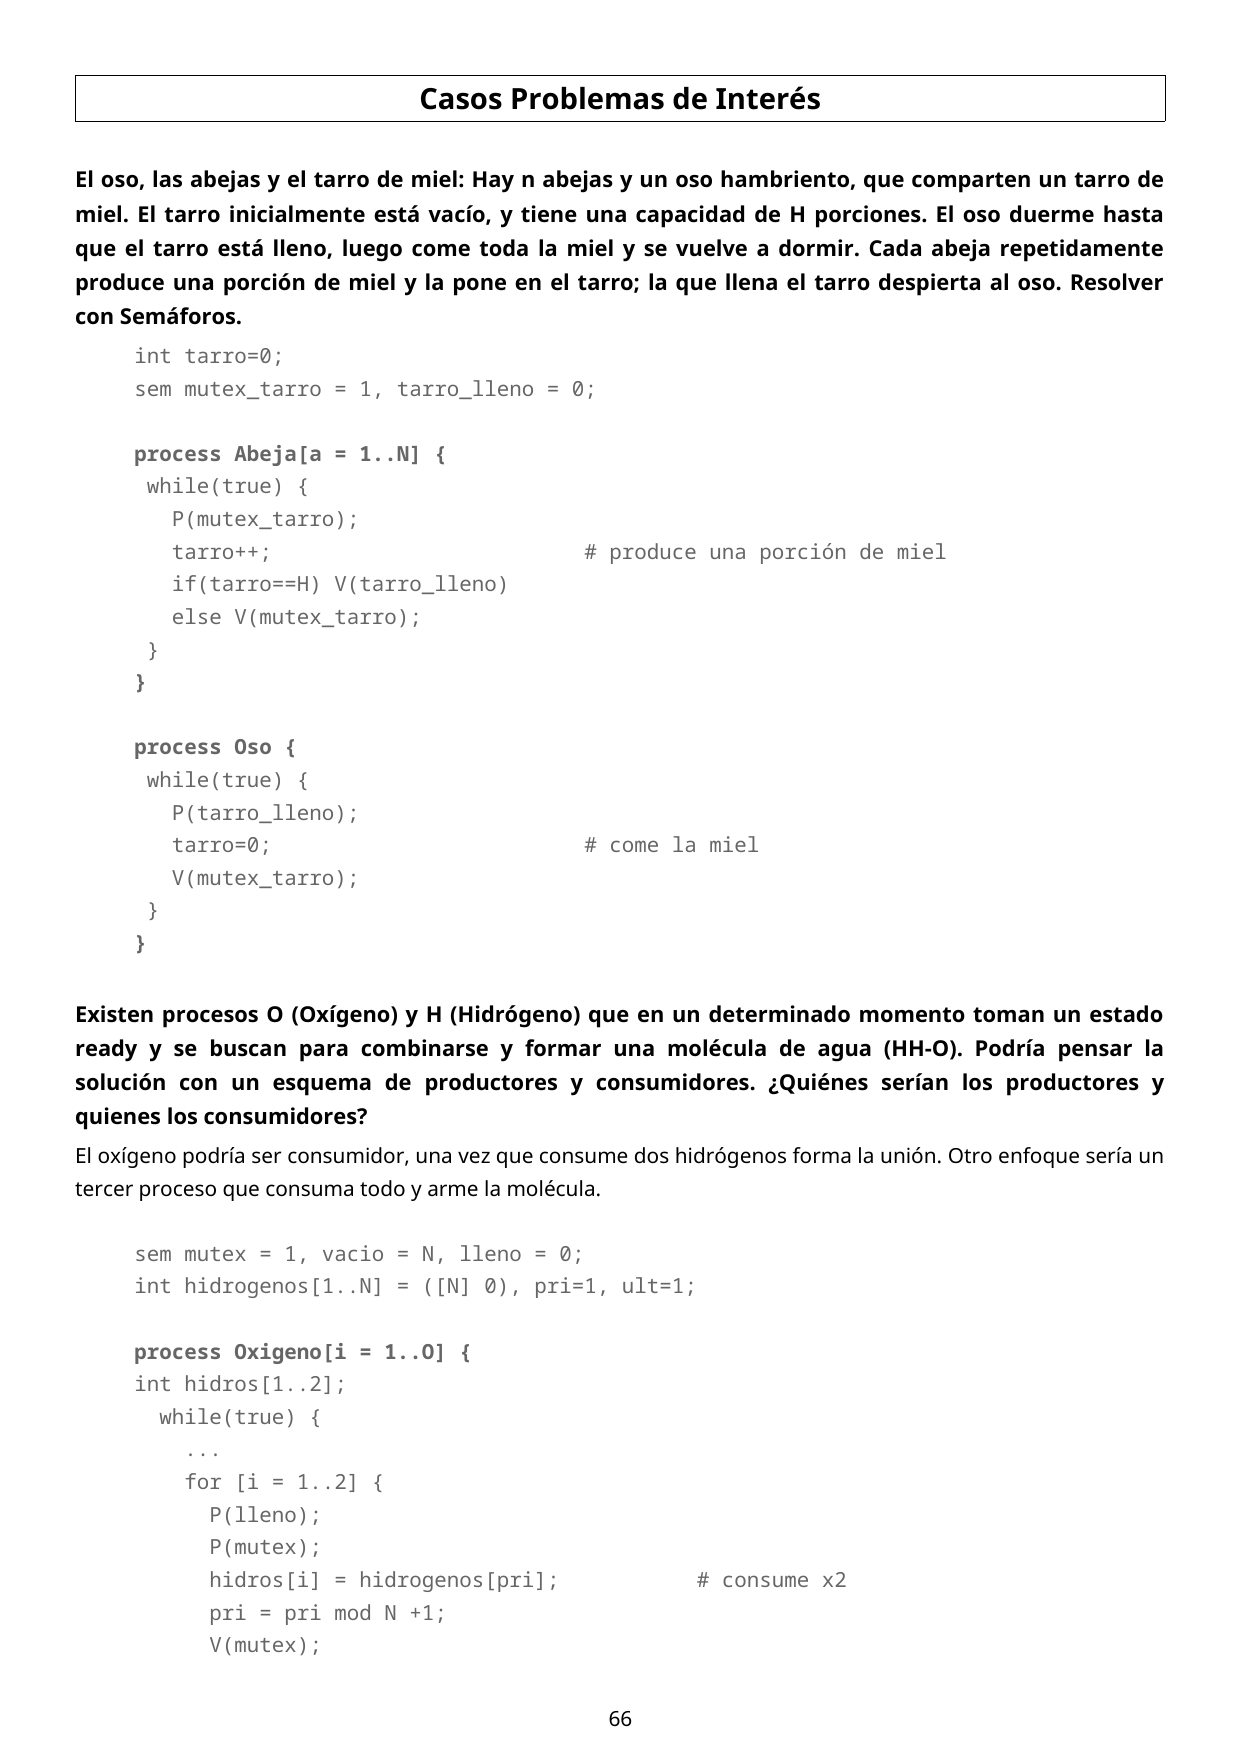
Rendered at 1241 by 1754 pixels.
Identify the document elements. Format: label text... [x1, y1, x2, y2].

text int tarro=0; [134, 341, 1165, 370]
text } [134, 667, 1165, 696]
text int hidros[1..2]; [134, 1369, 1165, 1398]
subtitle Existen procesos O (Oxígeno) y H (Hidrógeno) que en un determinado momento toman un estado ready y se buscan para combinarse y formar una molécula de agua (HH-O). Podría pensar la solución con un esquema de productores y consumidores. ¿Quiénes serían los productores y quienes los consumidores? [75, 998, 1165, 1131]
text ... [134, 1434, 1165, 1463]
text P(lleno); [134, 1500, 1165, 1528]
text process Oso { [134, 732, 1165, 761]
text P(tarro_lleno); [134, 798, 1165, 826]
text El oxígeno podría ser consumidor, una vez que consume dos hidrógenos forma la unión. Otro enfoque sería un tercer proceso que consuma todo y arme la molécula. [75, 1141, 1165, 1202]
text for [i = 1..2] { [134, 1467, 1165, 1496]
text if(tarro==H) V(tarro_lleno) [134, 569, 1165, 598]
text while(true) { [134, 1402, 1165, 1430]
text else V(mutex_tarro); [134, 602, 1165, 631]
text int hidrogenos[1..N] = ([N] 0), pri=1, ult=1; [134, 1272, 1165, 1300]
text while(true) { [134, 765, 1165, 793]
subtitle El oso, las abejas y el tarro de miel: Hay n abejas y un oso hambriento, que comparten un tarro de miel. El tarro inicialmente está vacío, y tiene una capacidad de H porciones. El oso duerme hasta que el tarro está lleno, luego come toda la miel y se vuelve a dormir. Cada abeja repetidamente produce una porción de miel y la pone en el tarro; la que llena el tarro despierta al oso. Resolver con Semáforos. [75, 164, 1165, 331]
text process Oxigeno[i = 1..O] { [134, 1337, 1165, 1365]
text sem mutex_tarro = 1, tarro_lleno = 0; [134, 374, 1165, 402]
text sem mutex = 1, vacio = N, lleno = 0; [134, 1239, 1165, 1267]
text hidros[i] = hidrogenos[pri]; # consume x2 [134, 1565, 1165, 1593]
text pri = pri mod N +1; [134, 1598, 1165, 1626]
text V(mutex); [134, 1630, 1165, 1659]
text process Abeja[a = 1..N] { [134, 439, 1165, 467]
subtitle Casos Problemas de Interés [76, 76, 1165, 121]
text tarro++; # produce una porción de miel [134, 537, 1165, 565]
text V(mutex_tarro); [134, 863, 1165, 891]
text P(mutex_tarro); [134, 504, 1165, 533]
text } [134, 896, 1165, 924]
text } [134, 928, 1165, 957]
text tarro=0; # come la miel [134, 830, 1165, 859]
text P(mutex); [134, 1532, 1165, 1561]
text } [134, 635, 1165, 663]
text while(true) { [134, 472, 1165, 500]
